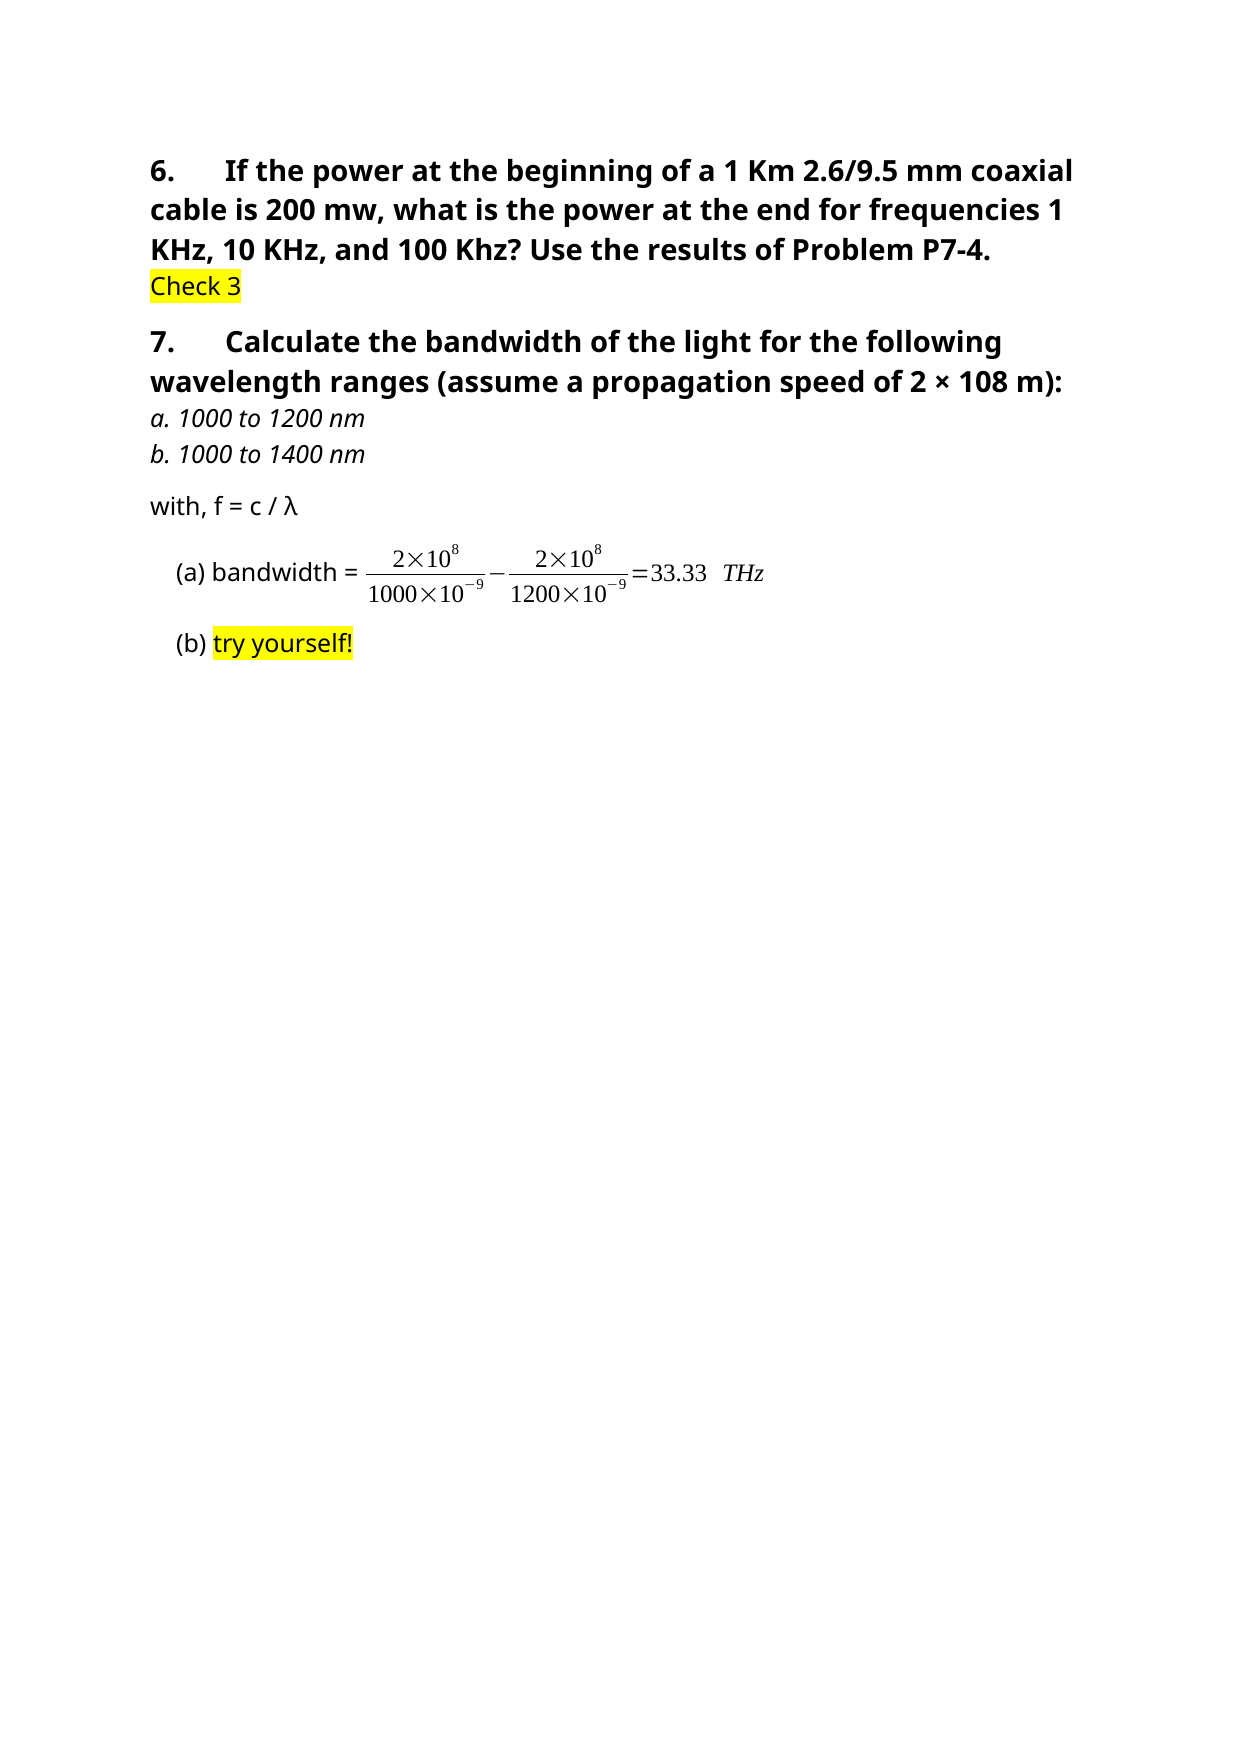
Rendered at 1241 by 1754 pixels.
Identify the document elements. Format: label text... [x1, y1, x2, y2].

subtitle If the power at the beginning of a 1 Km 2.6/9.5 mm coaxial cable is 200 mw, what is the power at the end for frequencies 1 KHz, 10 KHz, and 100 Khz? Use the results of Problem P7-4. [150, 150, 1091, 269]
text Check 3 [150, 269, 1091, 303]
text (a) bandwidth = [150, 541, 1091, 608]
text a. 1000 to 1200 nm b. 1000 to 1400 nm [150, 401, 1091, 471]
text (b) try yourself! [150, 626, 1091, 660]
subtitle Calculate the bandwidth of the light for the following wavelength ranges (assume a propagation speed of 2 × 108 m): [150, 321, 1091, 401]
text with, f = c / λ [150, 489, 1091, 523]
